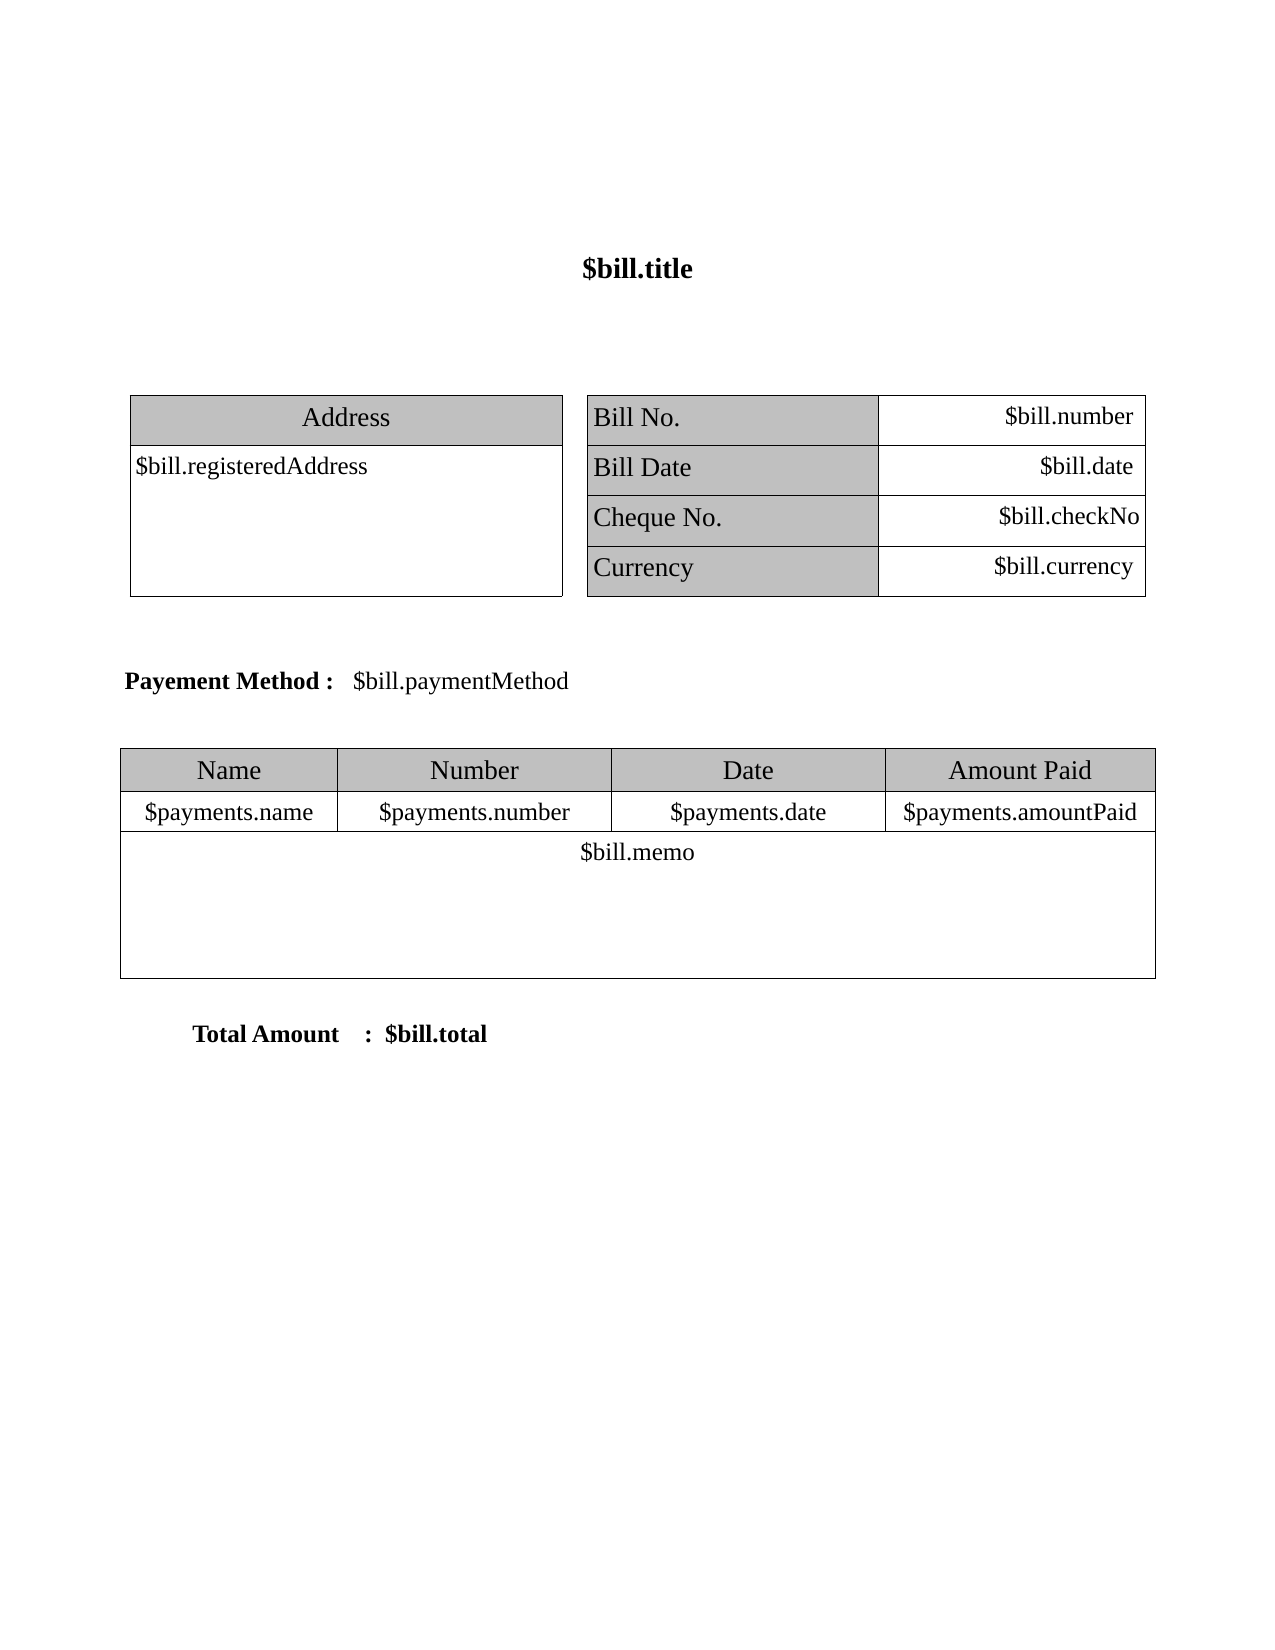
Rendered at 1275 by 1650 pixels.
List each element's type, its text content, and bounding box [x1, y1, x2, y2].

table_cell [563, 495, 587, 546]
text Total Amount : $bill.total [118, 1019, 1157, 1048]
table_header Number [338, 749, 611, 791]
table_header Bill No. [588, 396, 878, 445]
text Payement Method : $bill.paymentMethod [118, 666, 1157, 694]
table_cell Currency [588, 547, 878, 596]
table_header $bill.number [879, 396, 1145, 445]
table_cell $bill.checkNo [879, 496, 1145, 546]
table_header Address [131, 396, 562, 445]
table_header $bill.title [120, 188, 1155, 354]
table_cell $bill.currency [879, 547, 1145, 596]
table_cell $payments.number [338, 792, 611, 831]
table_cell [563, 546, 587, 596]
table_cell $bill.registeredAddress [131, 446, 562, 596]
table_cell $bill.date [879, 446, 1145, 495]
table_header Amount Paid [886, 749, 1155, 791]
table_cell Cheque No. [588, 496, 878, 546]
table_cell $payments.amountPaid [886, 792, 1155, 831]
table_cell $payments.name [121, 792, 337, 831]
table_cell Bill Date [588, 446, 878, 495]
table_header Name [121, 749, 337, 791]
table_header $bill.memo [121, 832, 1155, 978]
table_cell [563, 445, 587, 495]
table_header Date [612, 749, 885, 791]
table_cell $payments.date [612, 792, 885, 831]
table_header [563, 395, 587, 445]
